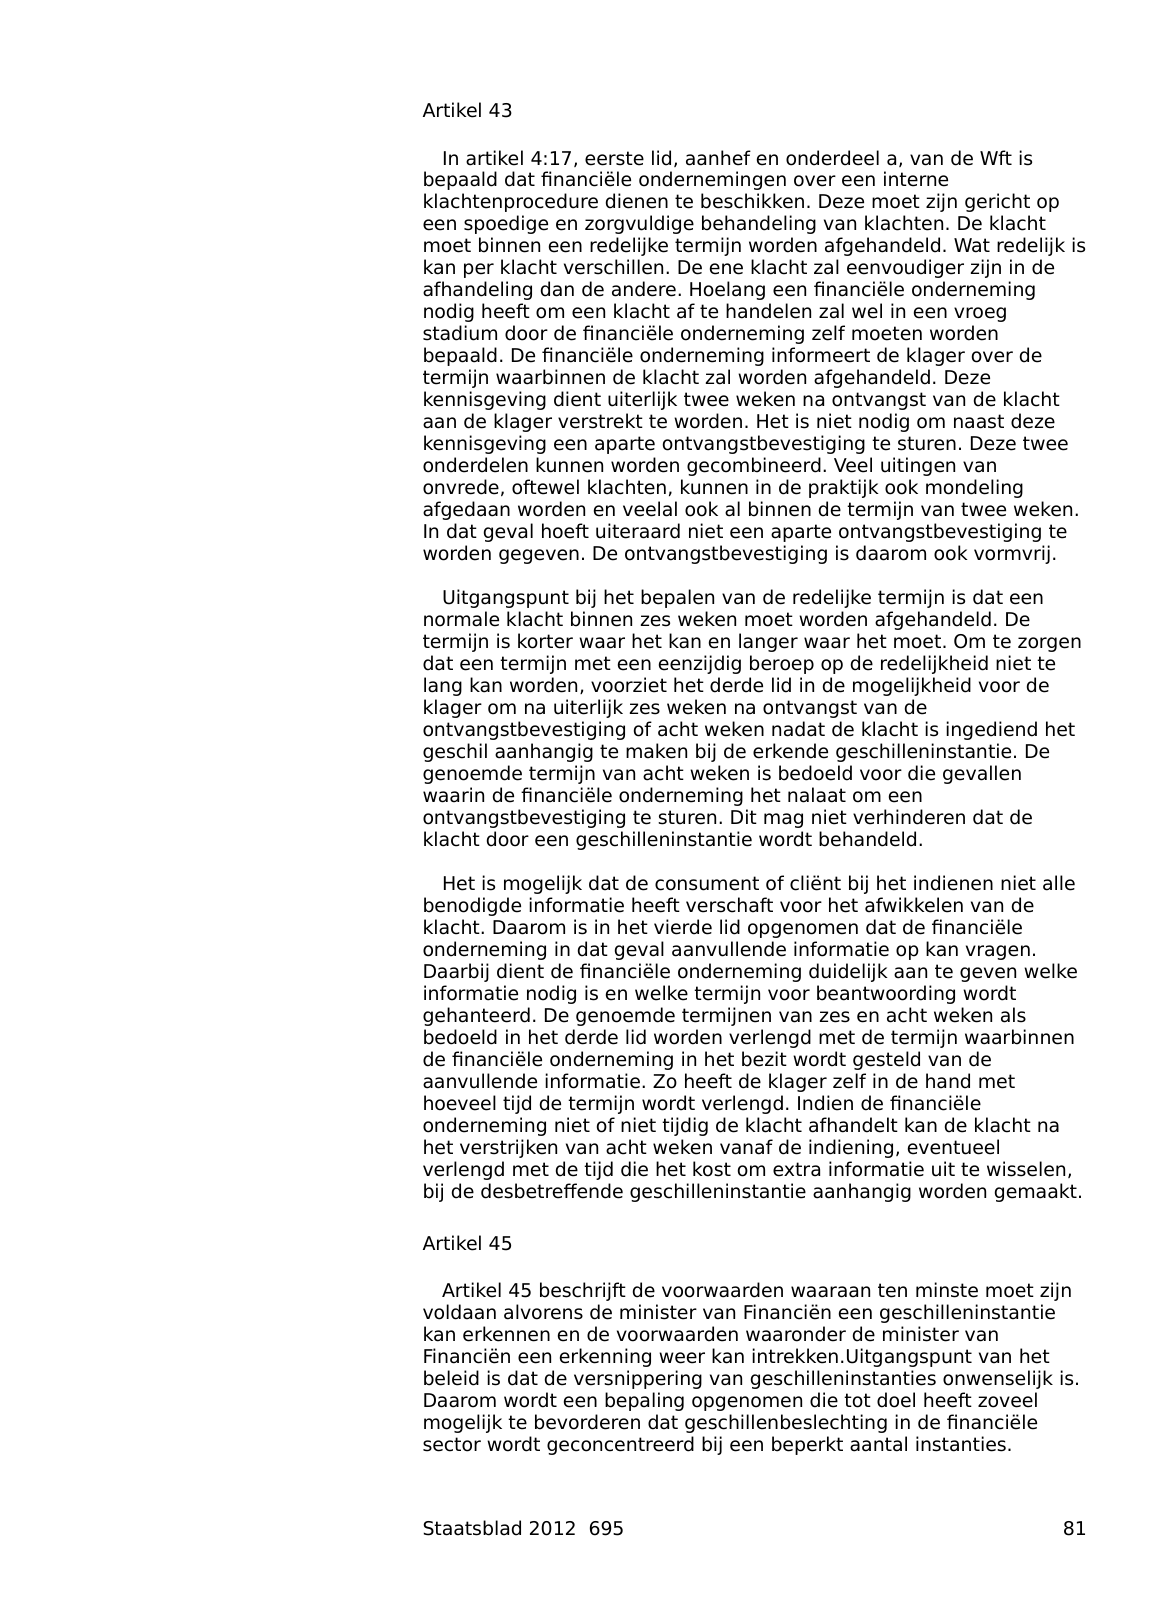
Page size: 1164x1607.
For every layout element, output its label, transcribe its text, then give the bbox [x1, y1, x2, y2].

text Uitgangspunt bij het bepalen van de redelijke termijn is dat een normale klacht binnen zes weken moet worden afgehandeld. De termijn is korter waar het kan en langer waar het moet. Om te zorgen dat een termijn met een eenzijdig beroep op de redelijkheid niet te lang kan worden, voorziet het derde lid in de mogelijkheid voor de klager om na uiterlijk zes weken na ontvangst van de ontvangstbevestiging of acht weken nadat de klacht is ingediend het geschil aanhangig te maken bij de erkende geschilleninstantie. De genoemde termijn van acht weken is bedoeld voor die gevallen waarin de financiële onderneming het nalaat om een ontvangstbevestiging te sturen. Dit mag niet verhinderen dat de klacht door een geschilleninstantie wordt behandeld. [422, 587, 1087, 851]
subtitle Artikel 45 [422, 1233, 1087, 1255]
text Artikel 45 beschrijft de voorwaarden waaraan ten minste moet zijn voldaan alvorens de minister van Financiën een geschilleninstantie kan erkennen en de voorwaarden waaronder de minister van Financiën een erkenning weer kan intrekken.Uitgangspunt van het beleid is dat de versnippering van geschilleninstanties onwenselijk is. Daarom wordt een bepaling opgenomen die tot doel heeft zoveel mogelijk te bevorderen dat geschillenbeslechting in de financiële sector wordt geconcentreerd bij een beperkt aantal instanties. [422, 1280, 1087, 1456]
text Het is mogelijk dat de consument of cliënt bij het indienen niet alle benodigde informatie heeft verschaft voor het afwikkelen van de klacht. Daarom is in het vierde lid opgenomen dat de financiële onderneming in dat geval aanvullende informatie op kan vragen. Daarbij dient de financiële onderneming duidelijk aan te geven welke informatie nodig is en welke termijn voor beantwoording wordt gehanteerd. De genoemde termijnen van zes en acht weken als bedoeld in het derde lid worden verlengd met de termijn waarbinnen de financiële onderneming in het bezit wordt gesteld van de aanvullende informatie. Zo heeft de klager zelf in de hand met hoeveel tijd de termijn wordt verlengd. Indien de financiële onderneming niet of niet tijdig de klacht afhandelt kan de klacht na het verstrijken van acht weken vanaf de indiening, eventueel verlengd met de tijd die het kost om extra informatie uit te wisselen, bij de desbetreffende geschilleninstantie aanhangig worden gemaakt. [422, 873, 1087, 1203]
subtitle Artikel 43 [422, 100, 1087, 122]
text In artikel 4:17, eerste lid, aanhef en onderdeel a, van de Wft is bepaald dat financiële ondernemingen over een interne klachtenprocedure dienen te beschikken. Deze moet zijn gericht op een spoedige en zorgvuldige behandeling van klachten. De klacht moet binnen een redelijke termijn worden afgehandeld. Wat redelijk is kan per klacht verschillen. De ene klacht zal eenvoudiger zijn in de afhandeling dan de andere. Hoelang een financiële onderneming nodig heeft om een klacht af te handelen zal wel in een vroeg stadium door de financiële onderneming zelf moeten worden bepaald. De financiële onderneming informeert de klager over de termijn waarbinnen de klacht zal worden afgehandeld. Deze kennisgeving dient uiterlijk twee weken na ontvangst van de klacht aan de klager verstrekt te worden. Het is niet nodig om naast deze kennisgeving een aparte ontvangstbevestiging te sturen. Deze twee onderdelen kunnen worden gecombineerd. Veel uitingen van onvrede, oftewel klachten, kunnen in de praktijk ook mondeling afgedaan worden en veelal ook al binnen de termijn van twee weken. In dat geval hoeft uiteraard niet een aparte ontvangstbevestiging te worden gegeven. De ontvangstbevestiging is daarom ook vormvrij. [422, 147, 1087, 565]
